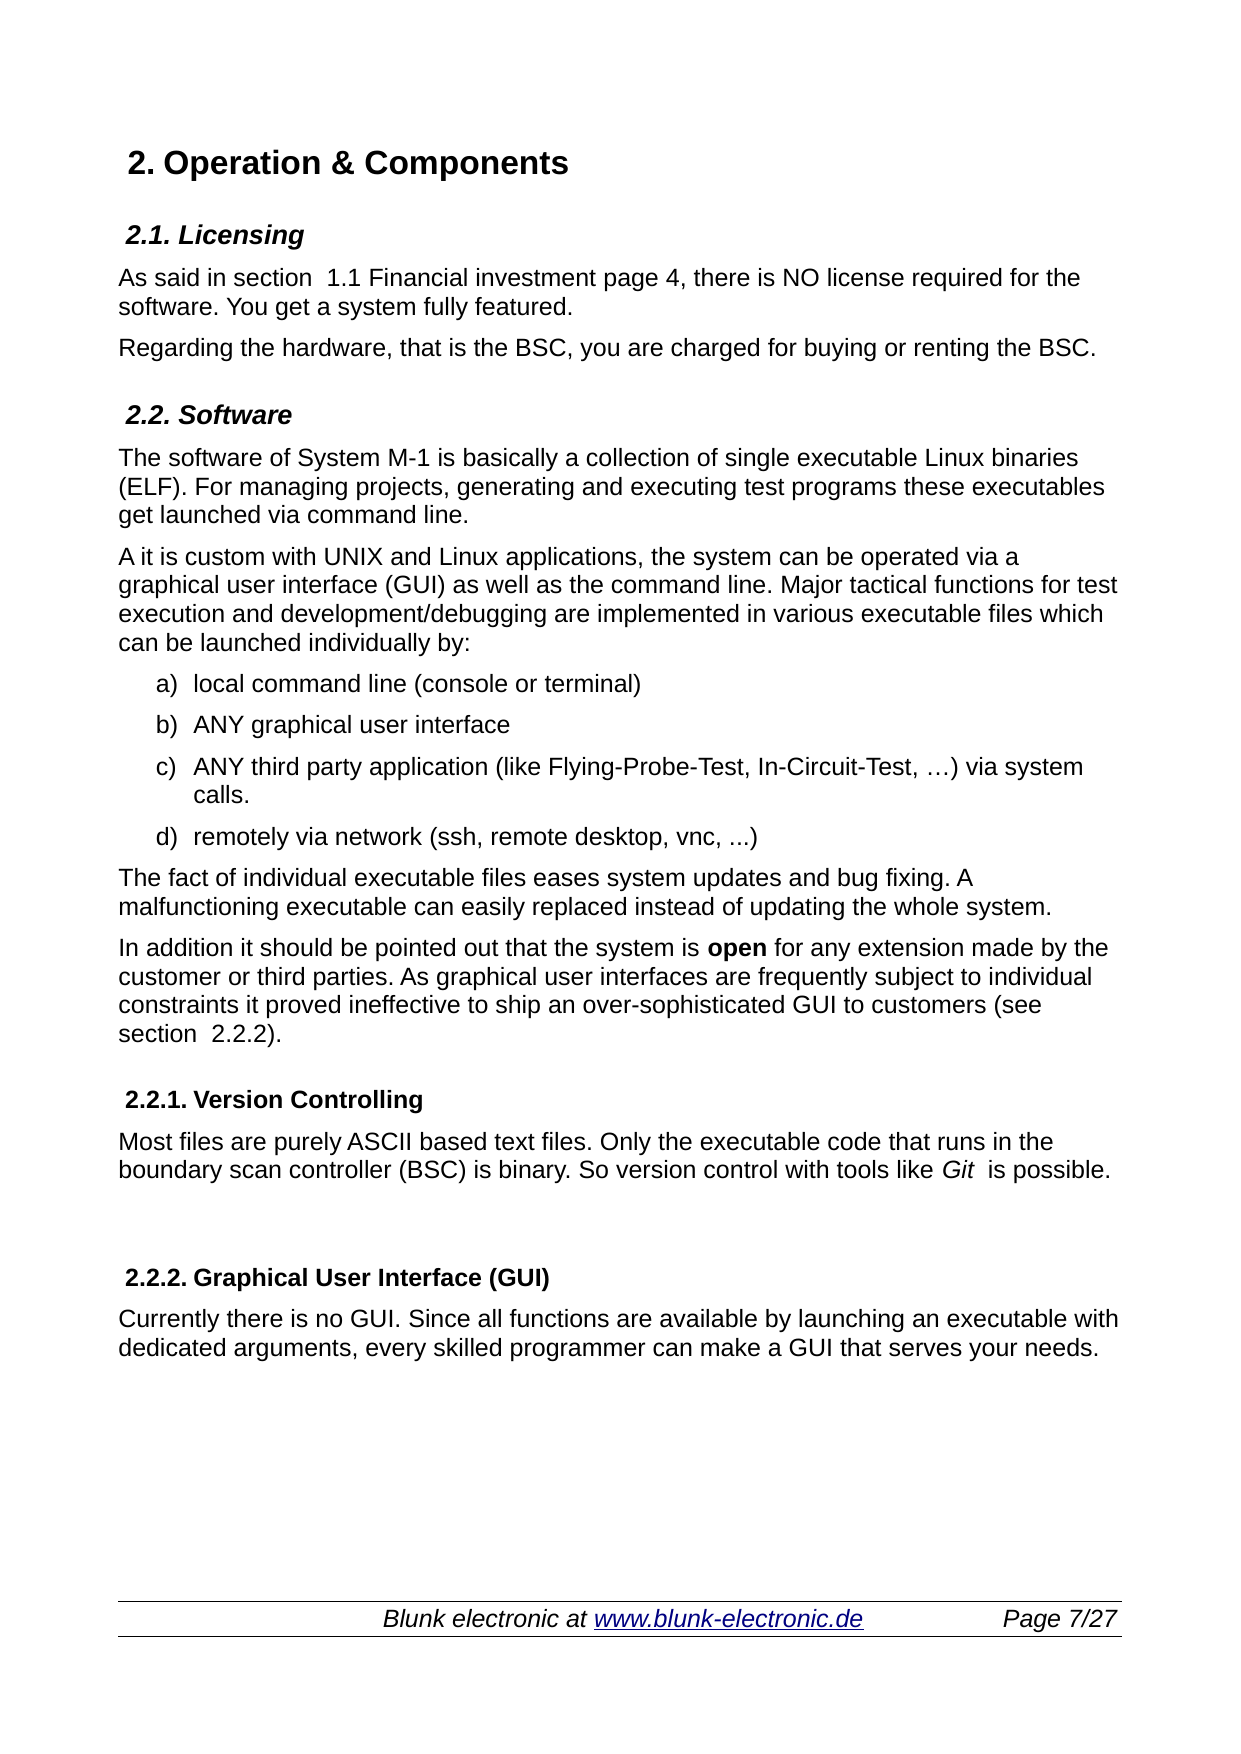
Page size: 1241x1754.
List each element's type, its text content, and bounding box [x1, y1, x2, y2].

text A it is custom with UNIX and Linux applications, the system can be operated via a graphical user interface (GUI) as well as the command line. Major tactical functions for test execution and development/debugging are implemented in various executable files which can be launched individually by: [118, 542, 1122, 657]
list ANY third party application (like Flying-Probe-Test, In-Circuit-Test, …) via system calls. [156, 752, 1122, 809]
list local command line (console or terminal) [156, 669, 1122, 698]
subtitle Operation & Components [118, 143, 1122, 182]
subtitle Version Controlling [118, 1086, 1122, 1114]
text Regarding the hardware, that is the BSC, you are charged for buying or renting the BSC. [118, 333, 1122, 362]
text The fact of individual executable files eases system updates and bug fixing. A malfunctioning executable can easily replaced instead of updating the whole system. [118, 863, 1122, 921]
text As said in section 1.1 Financial investment page 4, there is NO license required for the software. You get a system fully featured. [118, 263, 1122, 321]
subtitle Licensing [118, 219, 1122, 251]
subtitle Software [118, 399, 1122, 431]
list remotely via network (ssh, remote desktop, vnc, ...) [156, 822, 1122, 851]
list ANY graphical user interface [156, 711, 1122, 739]
text Currently there is no GUI. Since all functions are available by launching an executable with dedicated arguments, every skilled programmer can make a GUI that serves your needs. [118, 1304, 1122, 1362]
text In addition it should be pointed out that the system is open for any extension made by the customer or third parties. As graphical user interfaces are frequently subject to individual constraints it proved ineffective to ship an over-sophisticated GUI to customers (see section 2.2.2). [118, 933, 1122, 1048]
text The software of System M-1 is basically a collection of single executable Linux binaries (ELF). For managing projects, generating and executing test programs these executables get launched via command line. [118, 443, 1122, 529]
text Most files are purely ASCII based text files. Only the executable code that runs in the boundary scan controller (BSC) is binary. So version control with tools like Git is possible. [118, 1127, 1122, 1184]
subtitle Graphical User Interface (GUI) [118, 1263, 1122, 1292]
